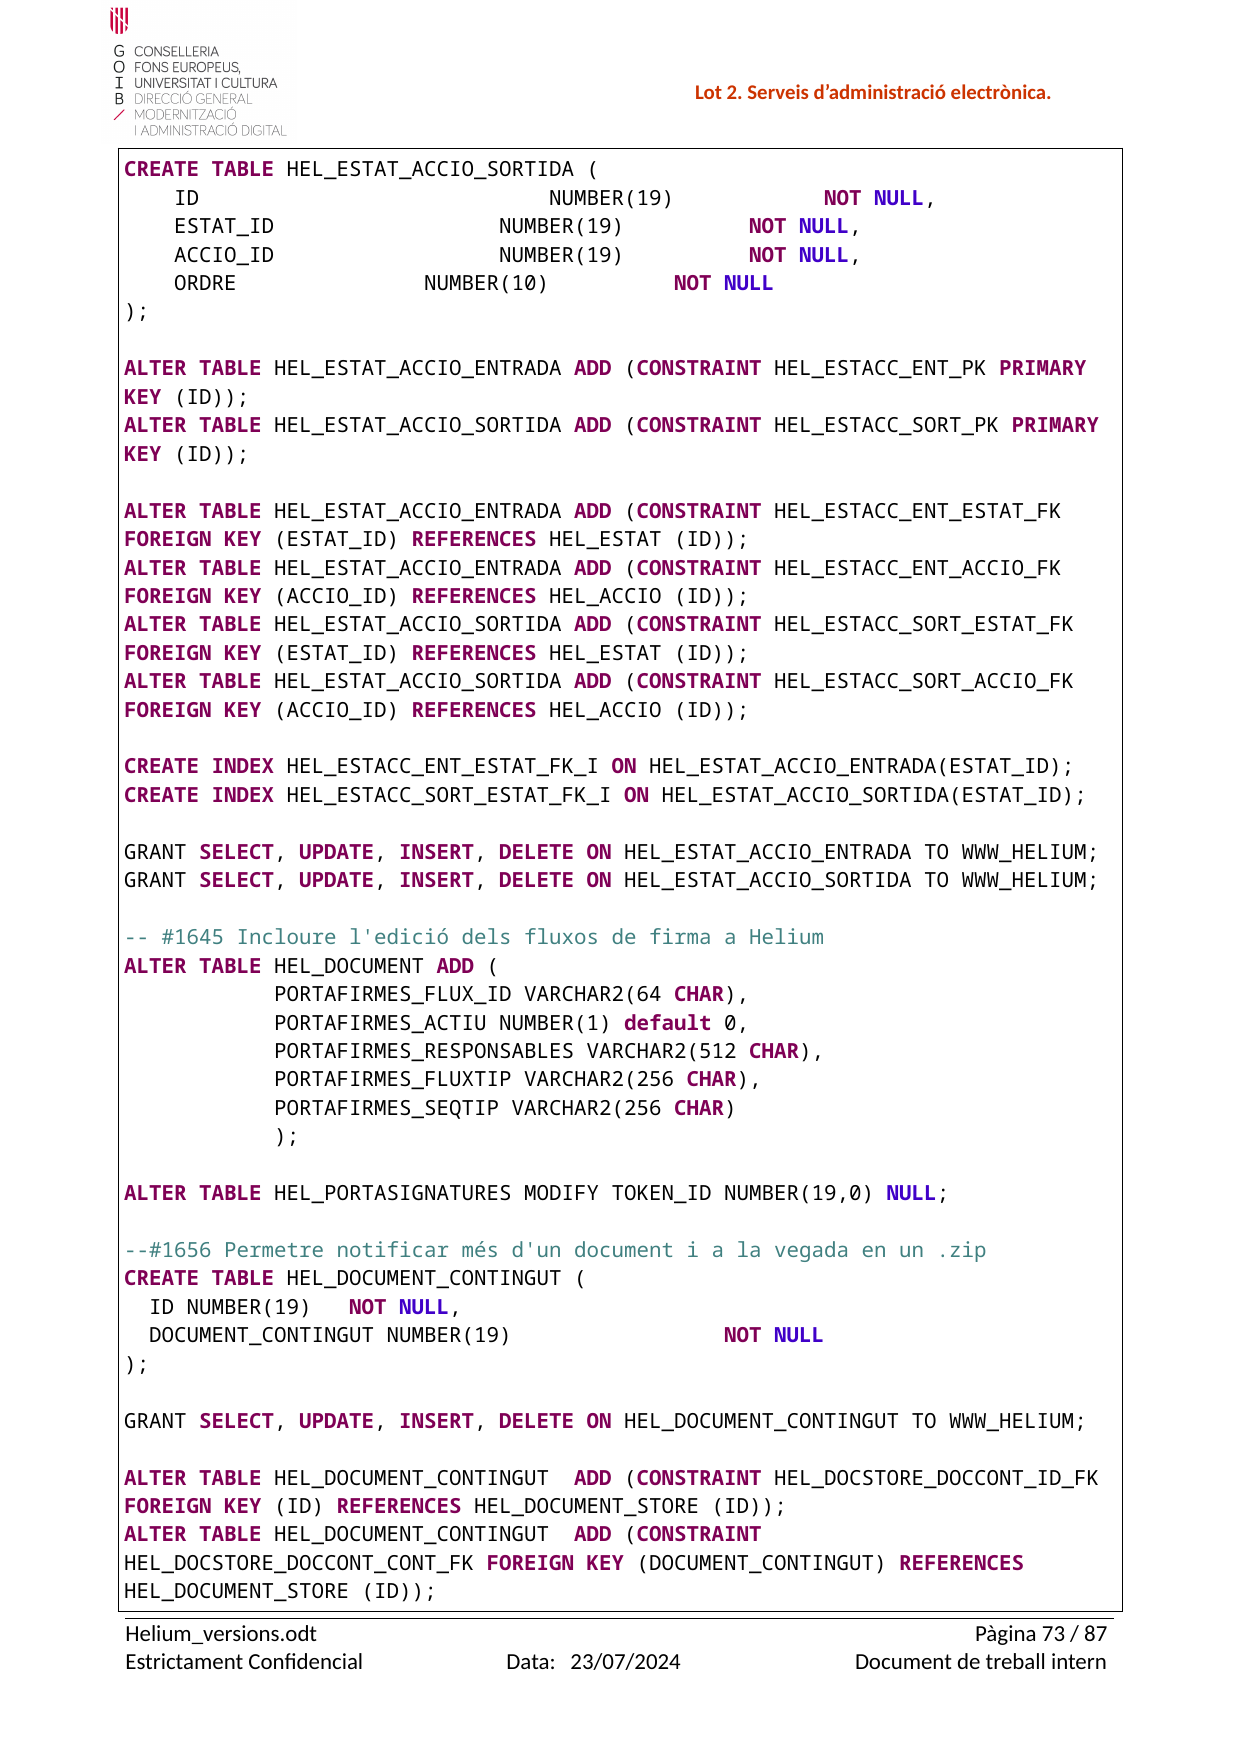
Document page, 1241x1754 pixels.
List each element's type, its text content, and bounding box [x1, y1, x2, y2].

picture [100, 0, 297, 144]
table_header CREATE TABLE HEL_ESTAT_ACCIO_SORTIDA ( ID NUMBER(19) NOT NULL, ESTAT_ID NUMBER(19) NOT NULL, ACCIO_ID NUMBER(19) NOT NULL, ORDRE NUMBER(10) NOT NULL ); ALTER TABLE HEL_ESTAT_ACCIO_ENTRADA ADD (CONSTRAINT HEL_ESTACC_ENT_PK PRIMARY KEY (ID)); ALTER TABLE HEL_ESTAT_ACCIO_SORTIDA ADD (CONSTRAINT HEL_ESTACC_SORT_PK PRIMARY KEY (ID)); ALTER TABLE HEL_ESTAT_ACCIO_ENTRADA ADD (CONSTRAINT HEL_ESTACC_ENT_ESTAT_FK FOREIGN KEY (ESTAT_ID) REFERENCES HEL_ESTAT (ID)); ALTER TABLE HEL_ESTAT_ACCIO_ENTRADA ADD (CONSTRAINT HEL_ESTACC_ENT_ACCIO_FK FOREIGN KEY (ACCIO_ID) REFERENCES HEL_ACCIO (ID)); ALTER TABLE HEL_ESTAT_ACCIO_SORTIDA ADD (CONSTRAINT HEL_ESTACC_SORT_ESTAT_FK FOREIGN KEY (ESTAT_ID) REFERENCES HEL_ESTAT (ID)); ALTER TABLE HEL_ESTAT_ACCIO_SORTIDA ADD (CONSTRAINT HEL_ESTACC_SORT_ACCIO_FK FOREIGN KEY (ACCIO_ID) REFERENCES HEL_ACCIO (ID)); CREATE INDEX HEL_ESTACC_ENT_ESTAT_FK_I ON HEL_ESTAT_ACCIO_ENTRADA(ESTAT_ID); CREATE INDEX HEL_ESTACC_SORT_ESTAT_FK_I ON HEL_ESTAT_ACCIO_SORTIDA(ESTAT_ID); GRANT SELECT, UPDATE, INSERT, DELETE ON HEL_ESTAT_ACCIO_ENTRADA TO WWW_HELIUM; GRANT SELECT, UPDATE, INSERT, DELETE ON HEL_ESTAT_ACCIO_SORTIDA TO WWW_HELIUM; -- #1645 Incloure l'edició dels fluxos de firma a Helium ALTER TABLE HEL_DOCUMENT ADD ( PORTAFIRMES_FLUX_ID VARCHAR2(64 CHAR), PORTAFIRMES_ACTIU NUMBER(1) default 0, PORTAFIRMES_RESPONSABLES VARCHAR2(512 CHAR), PORTAFIRMES_FLUXTIP VARCHAR2(256 CHAR), PORTAFIRMES_SEQTIP VARCHAR2(256 CHAR) ); ALTER TABLE HEL_PORTASIGNATURES MODIFY TOKEN_ID NUMBER(19,0) NULL; --#1656 Permetre notificar més d'un document i a la vegada en un .zip CREATE TABLE HEL_DOCUMENT_CONTINGUT ( ID NUMBER(19) NOT NULL, DOCUMENT_CONTINGUT NUMBER(19) NOT NULL ); GRANT SELECT, UPDATE, INSERT, DELETE ON HEL_DOCUMENT_CONTINGUT TO WWW_HELIUM; ALTER TABLE HEL_DOCUMENT_CONTINGUT ADD (CONSTRAINT HEL_DOCSTORE_DOCCONT_ID_FK FOREIGN KEY (ID) REFERENCES HEL_DOCUMENT_STORE (ID)); ALTER TABLE HEL_DOCUMENT_CONTINGUT ADD (CONSTRAINT HEL_DOCSTORE_DOCCONT_CONT_FK FOREIGN KEY (DOCUMENT_CONTINGUT) REFERENCES HEL_DOCUMENT_STORE (ID)); [119, 149, 1122, 1611]
